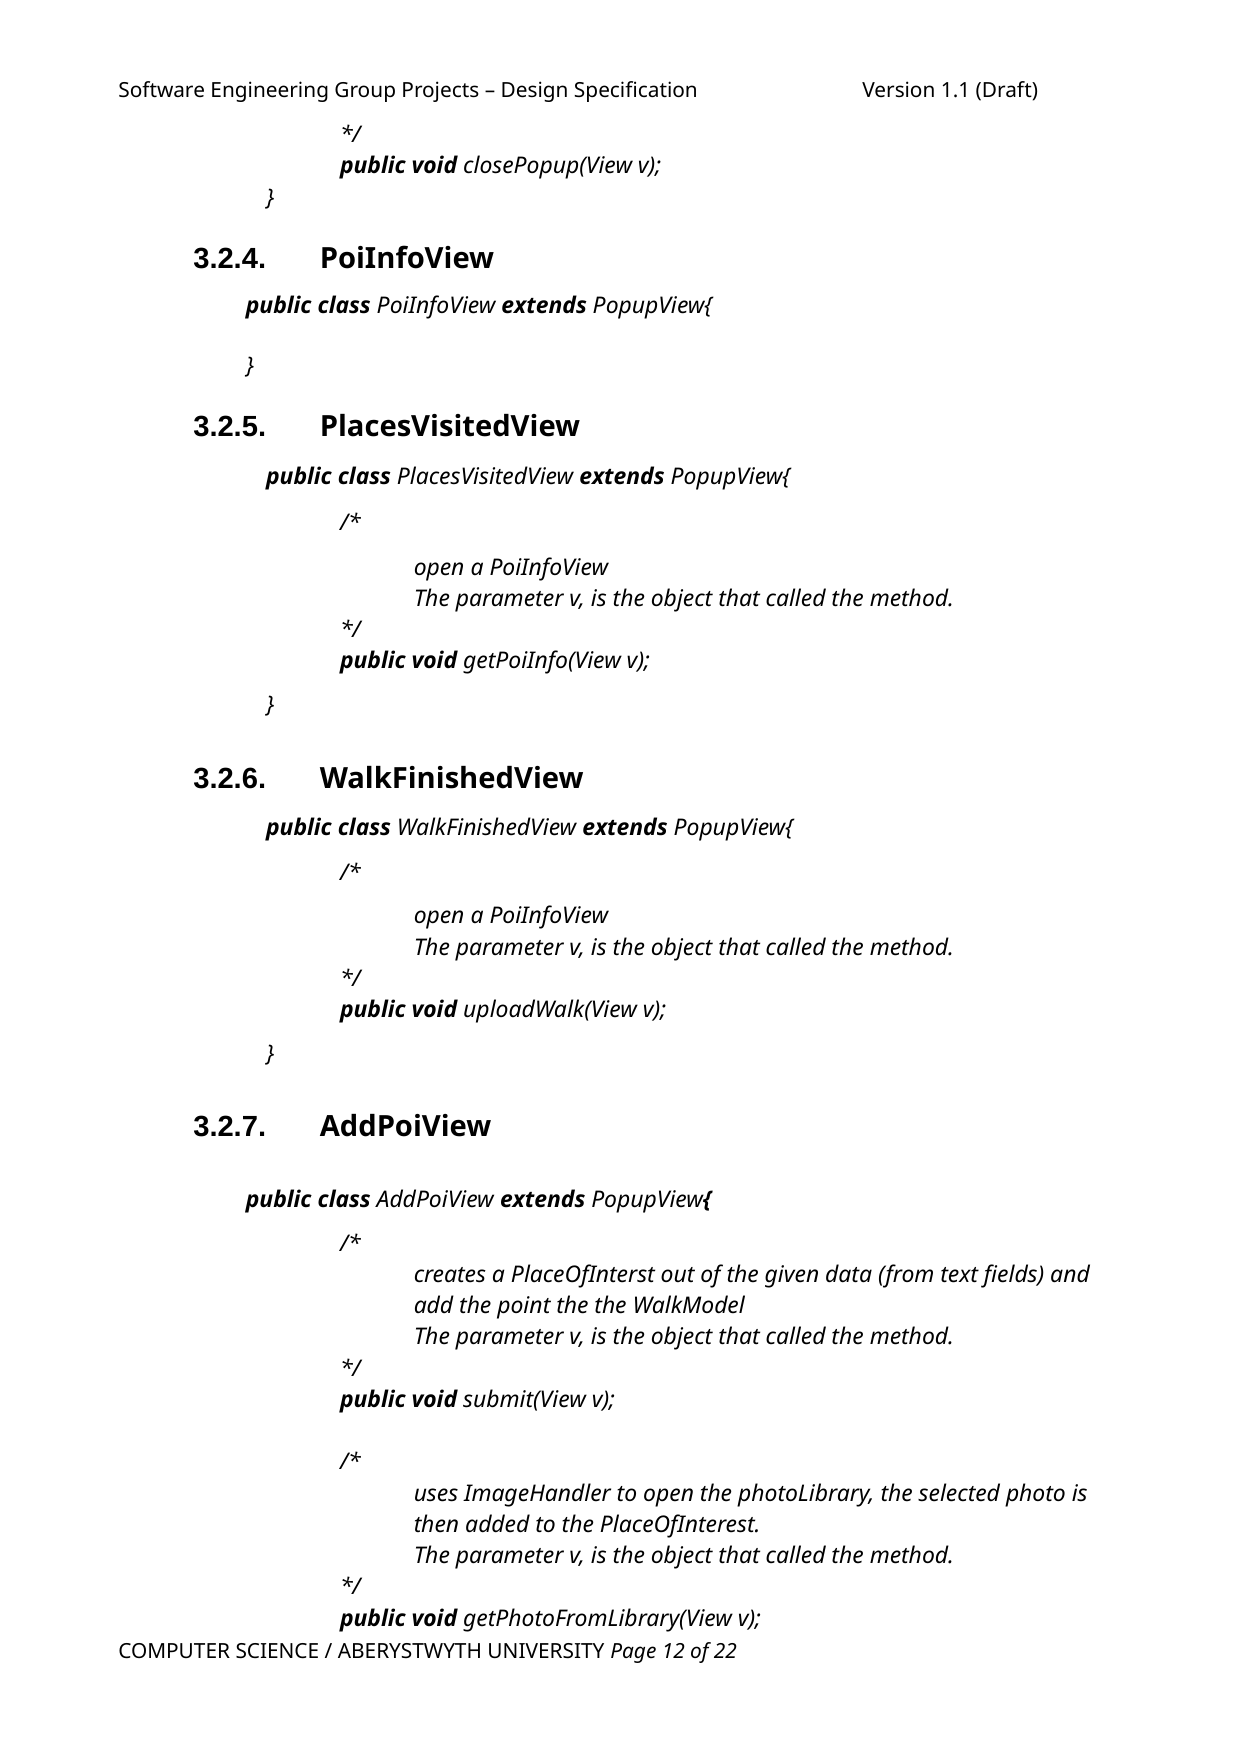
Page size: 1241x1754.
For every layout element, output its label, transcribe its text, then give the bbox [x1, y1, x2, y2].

text */ [118, 118, 1122, 149]
subtitle WalkFinishedView [193, 757, 1122, 797]
text creates a PlaceOfInterst out of the given data (from text fields) and add the point the the WalkModel [118, 1258, 1122, 1320]
list } [193, 349, 1122, 380]
text } [118, 688, 1122, 719]
text public void closePopup(View v); [118, 149, 1122, 181]
text } [118, 181, 1122, 212]
text /* [118, 1445, 1122, 1477]
text */ [118, 1352, 1122, 1383]
text */ [118, 962, 1122, 993]
text public void submit(View v); [118, 1383, 1122, 1414]
text public class WalkFinishedView extends PopupView{ [118, 809, 1122, 843]
text /* [118, 856, 1122, 887]
text open a PoiInfoView [118, 899, 1122, 931]
text } [118, 1037, 1122, 1068]
subtitle PlacesVisitedView [193, 405, 1122, 445]
text */ [118, 1570, 1122, 1602]
text /* [118, 504, 1122, 538]
text public class PlacesVisitedView extends PopupView{ [118, 457, 1122, 492]
text public void uploadWalk(View v); [118, 993, 1122, 1024]
text The parameter v, is the object that called the method. [118, 1539, 1122, 1570]
text uses ImageHandler to open the photoLibrary, the selected photo is then added to the PlaceOfInterest. [118, 1477, 1122, 1539]
text The parameter v, is the object that called the method. [118, 1320, 1122, 1352]
text The parameter v, is the object that called the method. [118, 582, 1122, 613]
subtitle public class AddPoiView extends PopupView{ [193, 1183, 1122, 1214]
text /* [118, 1227, 1122, 1258]
subtitle PoiInfoView [193, 237, 1122, 277]
list public class PoiInfoView extends PopupView{ [193, 289, 1122, 320]
text The parameter v, is the object that called the method. [118, 931, 1122, 962]
subtitle AddPoiView [193, 1106, 1122, 1145]
text public void getPoiInfo(View v); [118, 644, 1122, 676]
text */ [118, 613, 1122, 644]
text open a PoiInfoView [118, 551, 1122, 582]
text public void getPhotoFromLibrary(View v); [118, 1602, 1122, 1633]
